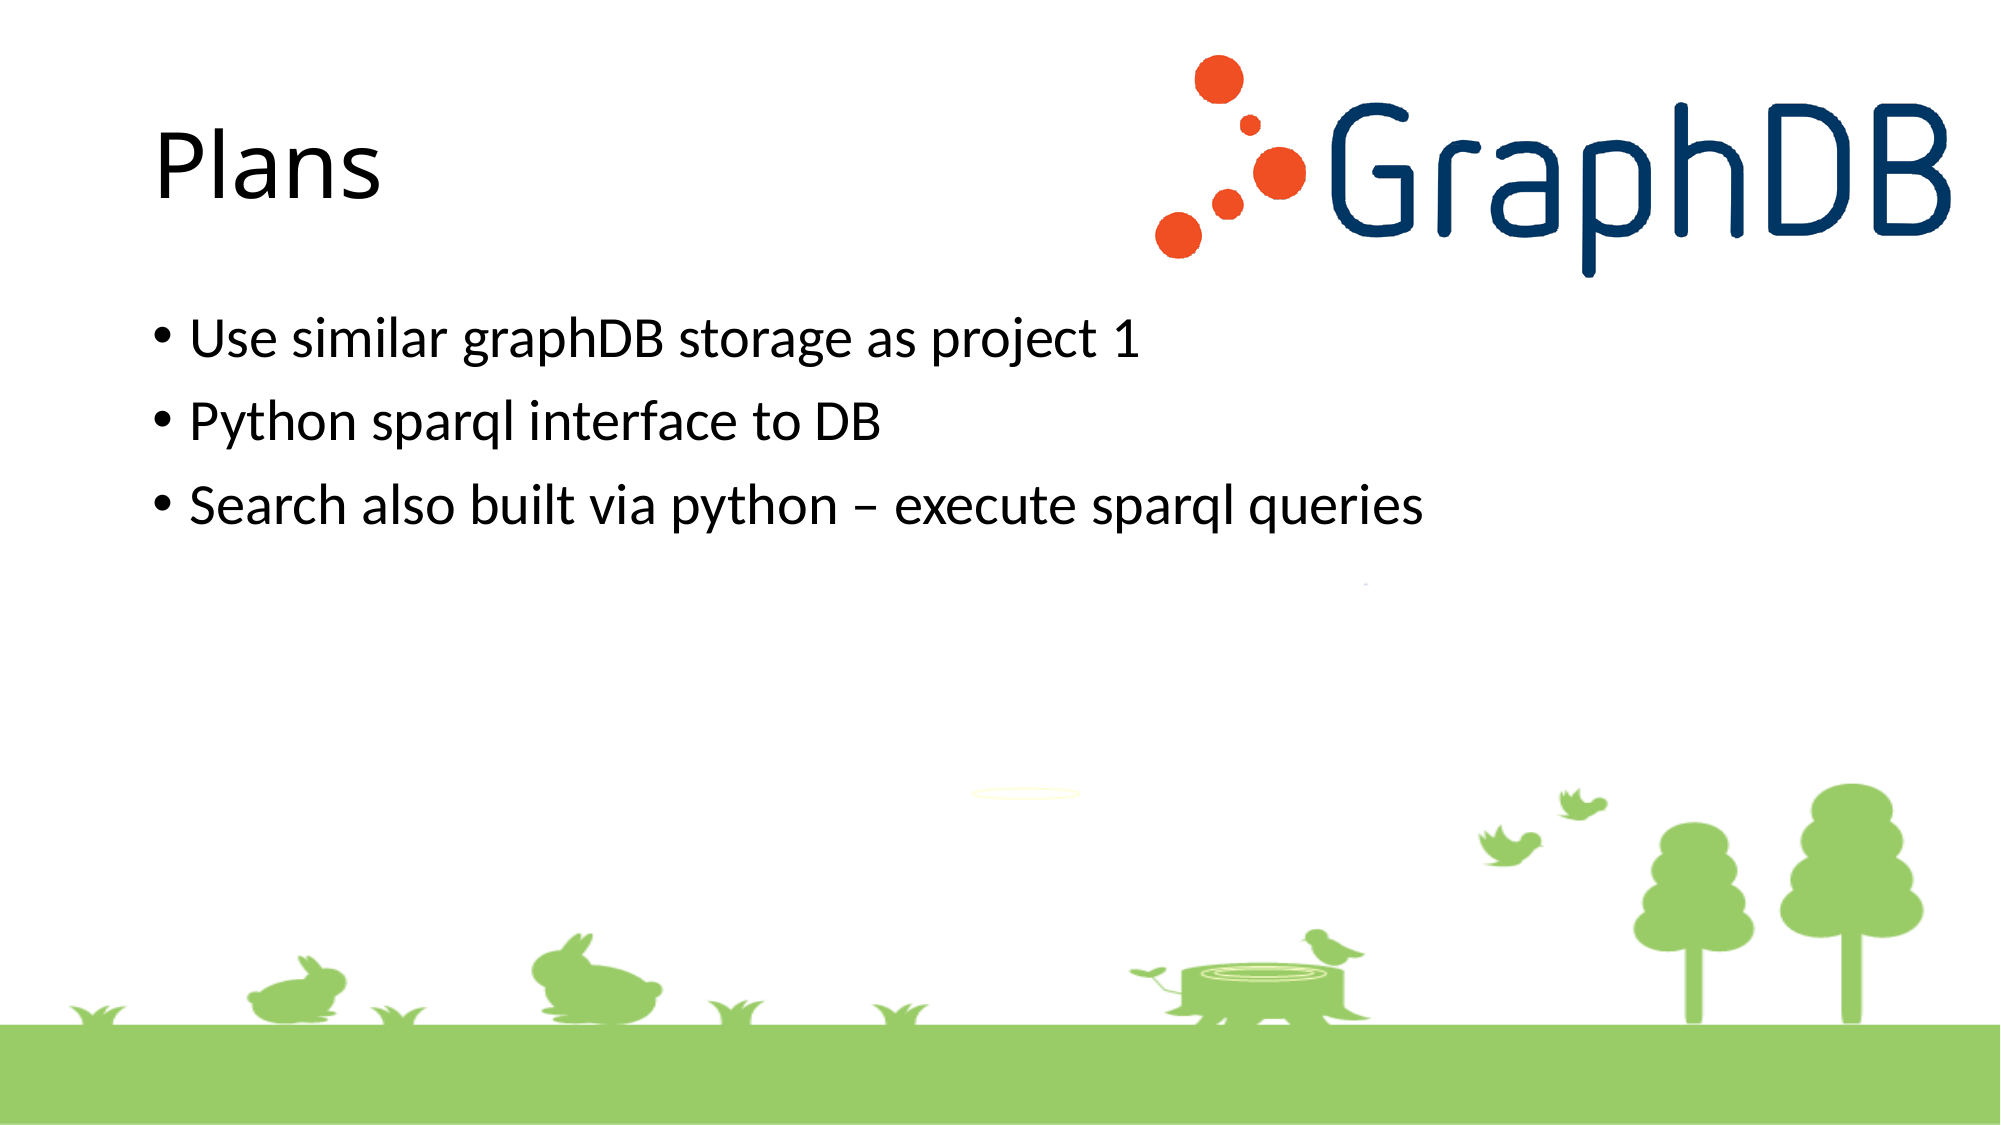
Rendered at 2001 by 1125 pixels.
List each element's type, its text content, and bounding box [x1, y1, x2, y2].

picture [0, 0, 2001, 1125]
text_box Plans [137, 59, 1155, 278]
text_box Use similar graphDB storage as project 1 Python sparql interface to DB Search also built via python – execute sparql queries [137, 299, 1863, 1014]
